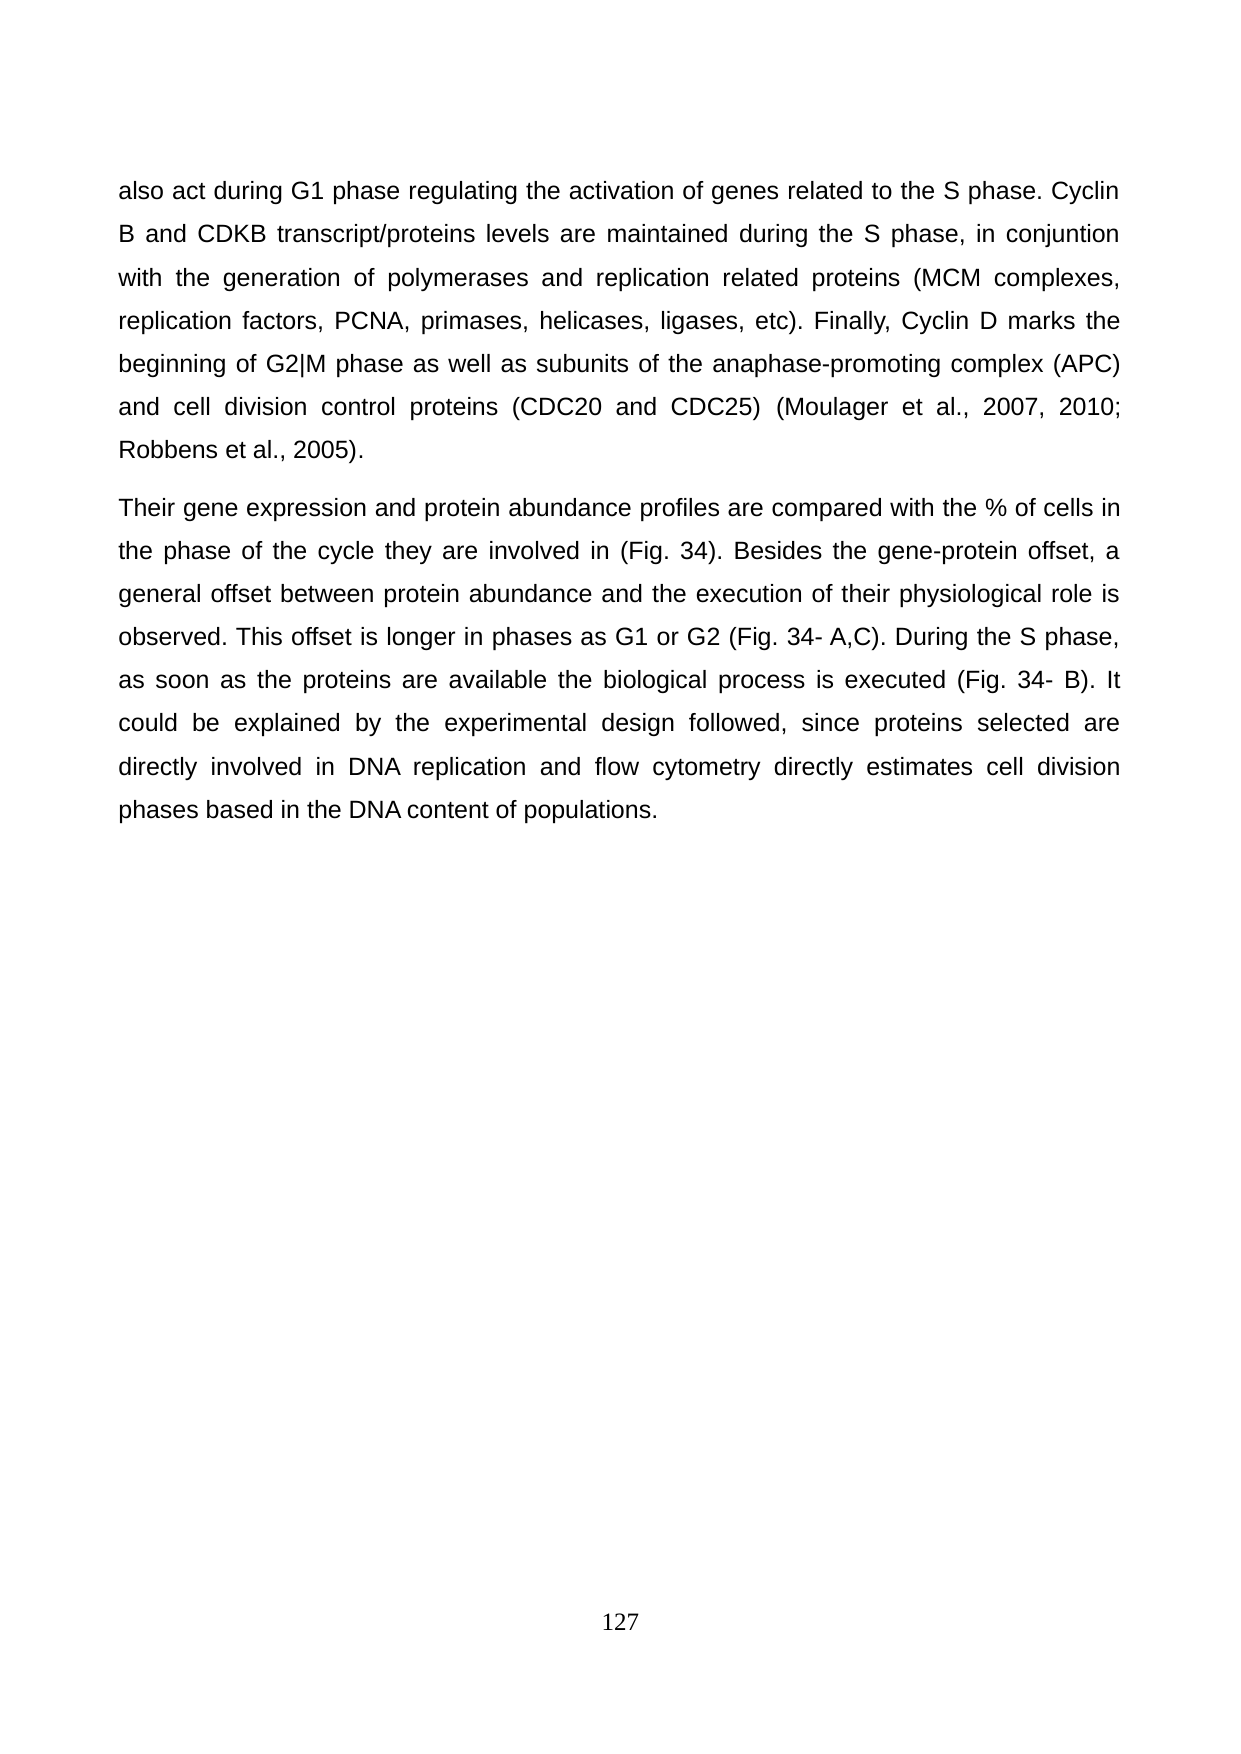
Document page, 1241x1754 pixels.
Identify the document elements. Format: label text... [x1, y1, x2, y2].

text also act during G1 phase regulating the activation of genes related to the S phase. Cyclin B and CDKB transcript/proteins levels are maintained during the S phase, in conjuntion with the generation of polymerases and replication related proteins (MCM complexes, replication factors, PCNA, primases, helicases, ligases, etc). Finally, Cyclin D marks the beginning of G2|M phase as well as subunits of the anaphase-promoting complex (APC) and cell division control proteins (CDC20 and CDC25) (Moulager et al., 2007, 2010; Robbens et al., 2005)⁠. [118, 176, 1122, 464]
text Their gene expression and protein abundance profiles are compared with the % of cells in the phase of the cycle they are involved in (Fig. 34). Besides the gene-protein offset, a general offset between protein abundance and the execution of their physiological role is observed. This offset is longer in phases as G1 or G2 (Fig. 34- A,C). During the S phase, as soon as the proteins are available the biological process is executed (Fig. 34- B). It could be explained by the experimental design followed, since proteins selected are directly involved in DNA replication and flow cytometry directly estimates cell division phases based in the DNA content of populations. [118, 493, 1122, 823]
